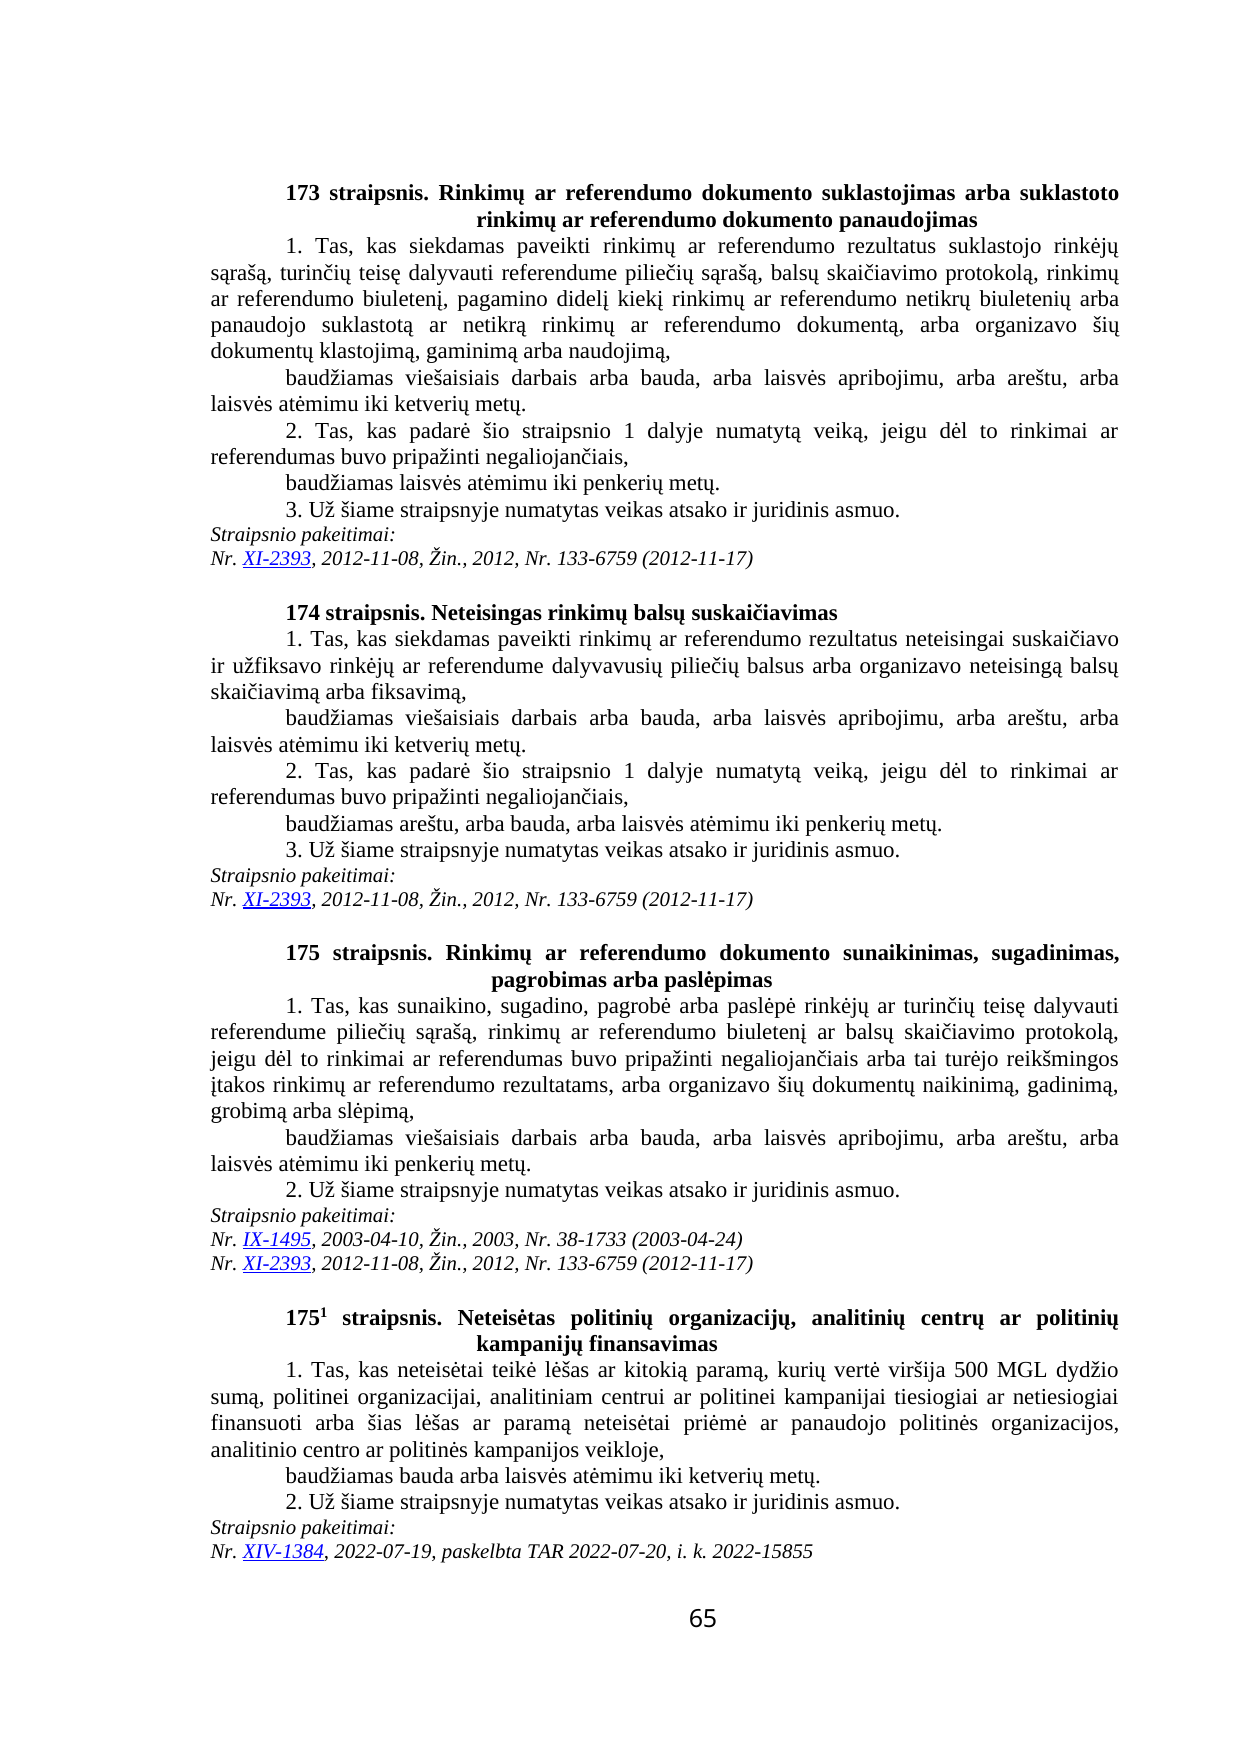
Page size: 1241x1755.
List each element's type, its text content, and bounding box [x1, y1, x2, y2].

text Nr. XIV-1384, 2022-07-19, paskelbta TAR 2022-07-20, i. k. 2022-15855 [210, 1539, 1120, 1563]
text 2. Tas, kas padarė šio straipsnio 1 dalyje numatytą veiką, jeigu dėl to rinkimai ar referendumas buvo pripažinti negaliojančiais, [210, 757, 1120, 810]
text Straipsnio pakeitimai: [210, 522, 1120, 546]
text Straipsnio pakeitimai: [210, 1203, 1120, 1227]
text 3. Už šiame straipsnyje numatytas veikas atsako ir juridinis asmuo. [210, 836, 1120, 862]
text baudžiamas areštu, arba bauda, arba laisvės atėmimu iki penkerių metų. [210, 810, 1120, 836]
text 174 straipsnis. Neteisingas rinkimų balsų suskaičiavimas [210, 599, 1120, 625]
text 2. Tas, kas padarė šio straipsnio 1 dalyje numatytą veiką, jeigu dėl to rinkimai ar referendumas buvo pripažinti negaliojančiais, [210, 417, 1120, 469]
text baudžiamas bauda arba laisvės atėmimu iki ketverių metų. [210, 1462, 1120, 1488]
text Nr. XI-2393, 2012-11-08, Žin., 2012, Nr. 133-6759 (2012-11-17) [210, 1251, 1120, 1275]
text 1. Tas, kas sunaikino, sugadino, pagrobė arba paslėpė rinkėjų ar turinčių teisę dalyvauti referendume piliečių sąrašą, rinkimų ar referendumo biuletenį ar balsų skaičiavimo protokolą, jeigu dėl to rinkimai ar referendumas buvo pripažinti negaliojančiais arba tai turėjo reikšmingos įtakos rinkimų ar referendumo rezultatams, arba organizavo šių dokumentų naikinimą, gadinimą, grobimą arba slėpimą, [210, 992, 1120, 1124]
text Straipsnio pakeitimai: [210, 1515, 1120, 1539]
text Nr. XI-2393, 2012-11-08, Žin., 2012, Nr. 133-6759 (2012-11-17) [210, 887, 1120, 911]
text 2. Už šiame straipsnyje numatytas veikas atsako ir juridinis asmuo. [210, 1488, 1120, 1515]
text baudžiamas viešaisiais darbais arba bauda, arba laisvės apribojimu, arba areštu, arba laisvės atėmimu iki ketverių metų. [210, 364, 1120, 417]
text 175 straipsnis. Rinkimų ar referendumo dokumento sunaikinimas, sugadinimas, pagrobimas arba paslėpimas [285, 939, 1120, 992]
text baudžiamas laisvės atėmimu iki penkerių metų. [210, 469, 1120, 496]
text 1. Tas, kas siekdamas paveikti rinkimų ar referendumo rezultatus neteisingai suskaičiavo ir užfiksavo rinkėjų ar referendume dalyvavusių piliečių balsus arba organizavo neteisingą balsų skaičiavimą arba fiksavimą, [210, 625, 1120, 704]
text baudžiamas viešaisiais darbais arba bauda, arba laisvės apribojimu, arba areštu, arba laisvės atėmimu iki ketverių metų. [210, 704, 1120, 757]
text 1. Tas, kas siekdamas paveikti rinkimų ar referendumo rezultatus suklastojo rinkėjų sąrašą, turinčių teisę dalyvauti referendume piliečių sąrašą, balsų skaičiavimo protokolą, rinkimų ar referendumo biuletenį, pagamino didelį kiekį rinkimų ar referendumo netikrų biuletenių arba panaudojo suklastotą ar netikrą rinkimų ar referendumo dokumentą, arba organizavo šių dokumentų klastojimą, gaminimą arba naudojimą, [210, 232, 1120, 364]
text 173 straipsnis. Rinkimų ar referendumo dokumento suklastojimas arba suklastoto rinkimų ar referendumo dokumento panaudojimas [285, 179, 1120, 232]
text 2. Už šiame straipsnyje numatytas veikas atsako ir juridinis asmuo. [210, 1177, 1120, 1203]
text Straipsnio pakeitimai: [210, 862, 1120, 887]
text 1751 straipsnis. Neteisėtas politinių organizacijų, analitinių centrų ar politinių kampanijų finansavimas [285, 1304, 1120, 1357]
text 3. Už šiame straipsnyje numatytas veikas atsako ir juridinis asmuo. [210, 496, 1120, 522]
text Nr. IX-1495, 2003-04-10, Žin., 2003, Nr. 38-1733 (2003-04-24) [210, 1227, 1120, 1251]
text 1. Tas, kas neteisėtai teikė lėšas ar kitokią paramą, kurių vertė viršija 500 MGL dydžio sumą, politinei organizacijai, analitiniam centrui ar politinei kampanijai tiesiogiai ar netiesiogiai finansuoti arba šias lėšas ar paramą neteisėtai priėmė ar panaudojo politinės organizacijos, analitinio centro ar politinės kampanijos veikloje, [210, 1357, 1120, 1462]
text baudžiamas viešaisiais darbais arba bauda, arba laisvės apribojimu, arba areštu, arba laisvės atėmimu iki penkerių metų. [210, 1124, 1120, 1177]
text Nr. XI-2393, 2012-11-08, Žin., 2012, Nr. 133-6759 (2012-11-17) [210, 546, 1120, 570]
